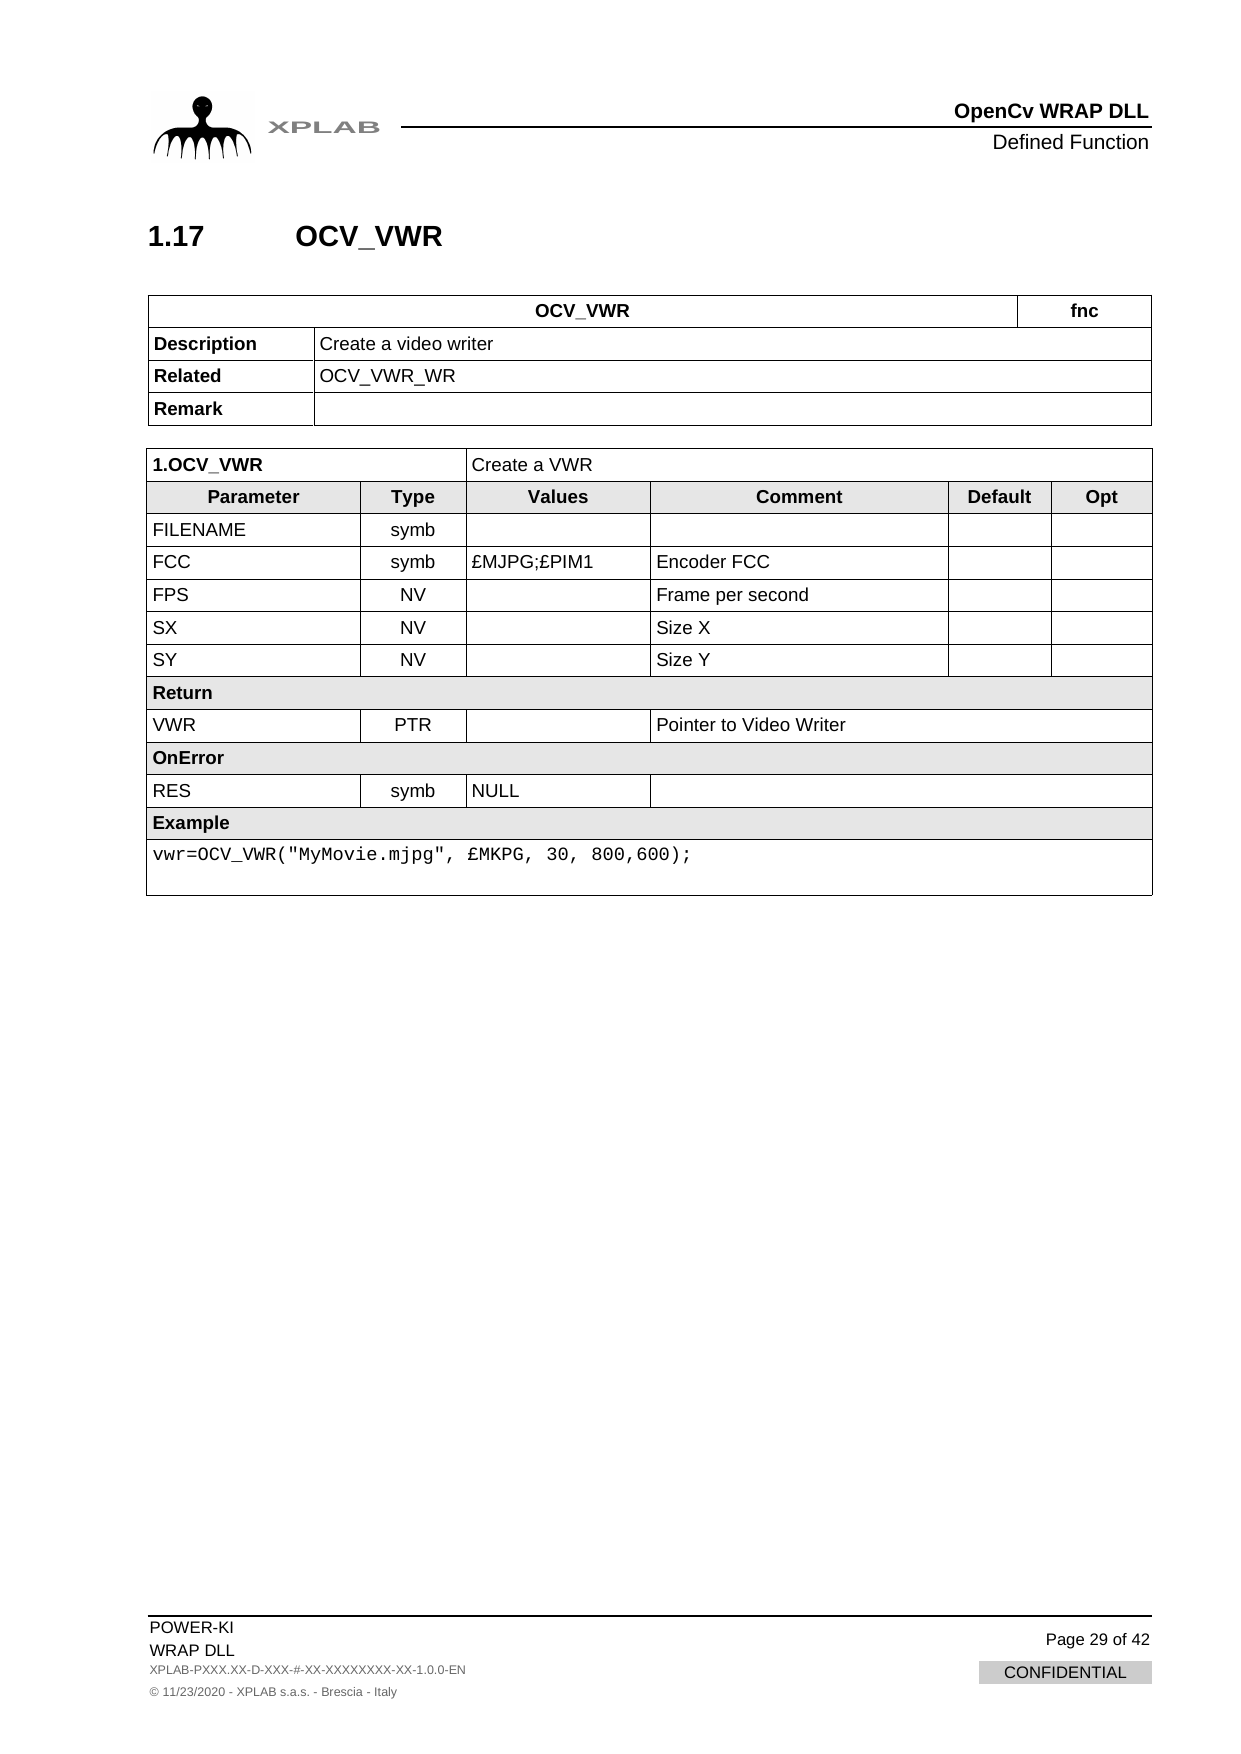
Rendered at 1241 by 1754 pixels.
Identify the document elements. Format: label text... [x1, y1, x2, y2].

table_cell [949, 612, 1051, 644]
table_cell NV [361, 645, 466, 676]
table_cell Related [149, 361, 313, 392]
table_cell symb [361, 514, 466, 546]
table_cell NV [361, 612, 466, 644]
table_cell [1052, 547, 1152, 579]
table_cell symb [361, 775, 466, 807]
table_header 1.OCV_VWR [147, 449, 466, 481]
table_header OCV_VWR [149, 296, 1017, 327]
table_cell Create a video writer [315, 328, 1151, 360]
table_cell Example [147, 808, 1152, 839]
table_cell [1052, 580, 1152, 611]
table_header fnc [1018, 296, 1151, 327]
table_header Create a VWR [467, 449, 1152, 481]
picture [150, 91, 255, 163]
table_cell Values [467, 482, 650, 513]
table_cell Encoder FCC [651, 547, 948, 579]
table_cell SX [147, 612, 360, 644]
table_cell Parameter [147, 482, 360, 513]
table_cell Description [149, 328, 313, 360]
table_cell Pointer to Video Writer [651, 710, 1152, 742]
table_cell [949, 514, 1051, 546]
table_cell Size Y [651, 645, 948, 676]
table_cell FPS [147, 580, 360, 611]
table_cell RES [147, 775, 360, 807]
table_cell [315, 393, 1151, 425]
table_cell Size X [651, 612, 948, 644]
table_cell FCC [147, 547, 360, 579]
table_cell Comment [651, 482, 948, 513]
subtitle OCV_VWR [148, 220, 1152, 252]
table_cell SY [147, 645, 360, 676]
table_cell Remark [149, 393, 313, 425]
table_cell [949, 547, 1051, 579]
table_cell NULL [467, 775, 650, 807]
table_cell Return [147, 677, 1152, 709]
table_cell [467, 645, 650, 676]
table_cell [467, 612, 650, 644]
table_cell [467, 710, 650, 742]
table_cell [1052, 612, 1152, 644]
table_cell Opt [1052, 482, 1152, 513]
table_cell OnError [147, 743, 1152, 774]
table_cell Type [361, 482, 466, 513]
table_cell [651, 775, 1152, 807]
table_cell NV [361, 580, 466, 611]
table_cell [467, 514, 650, 546]
table_cell vwr=OCV_VWR("MyMovie.mjpg", £MKPG, 30, 800,600); [147, 840, 1152, 895]
table_cell Default [949, 482, 1051, 513]
table_cell [1052, 514, 1152, 546]
table_cell [949, 645, 1051, 676]
table_cell [949, 580, 1051, 611]
table_cell £MJPG;£PIM1 [467, 547, 650, 579]
table_cell PTR [361, 710, 466, 742]
table_cell [1052, 645, 1152, 676]
table_cell OCV_VWR_WR [315, 361, 1151, 392]
table_cell [467, 580, 650, 611]
table_cell [651, 514, 948, 546]
table_cell VWR [147, 710, 360, 742]
table_cell Frame per second [651, 580, 948, 611]
table_cell symb [361, 547, 466, 579]
table_cell FILENAME [147, 514, 360, 546]
